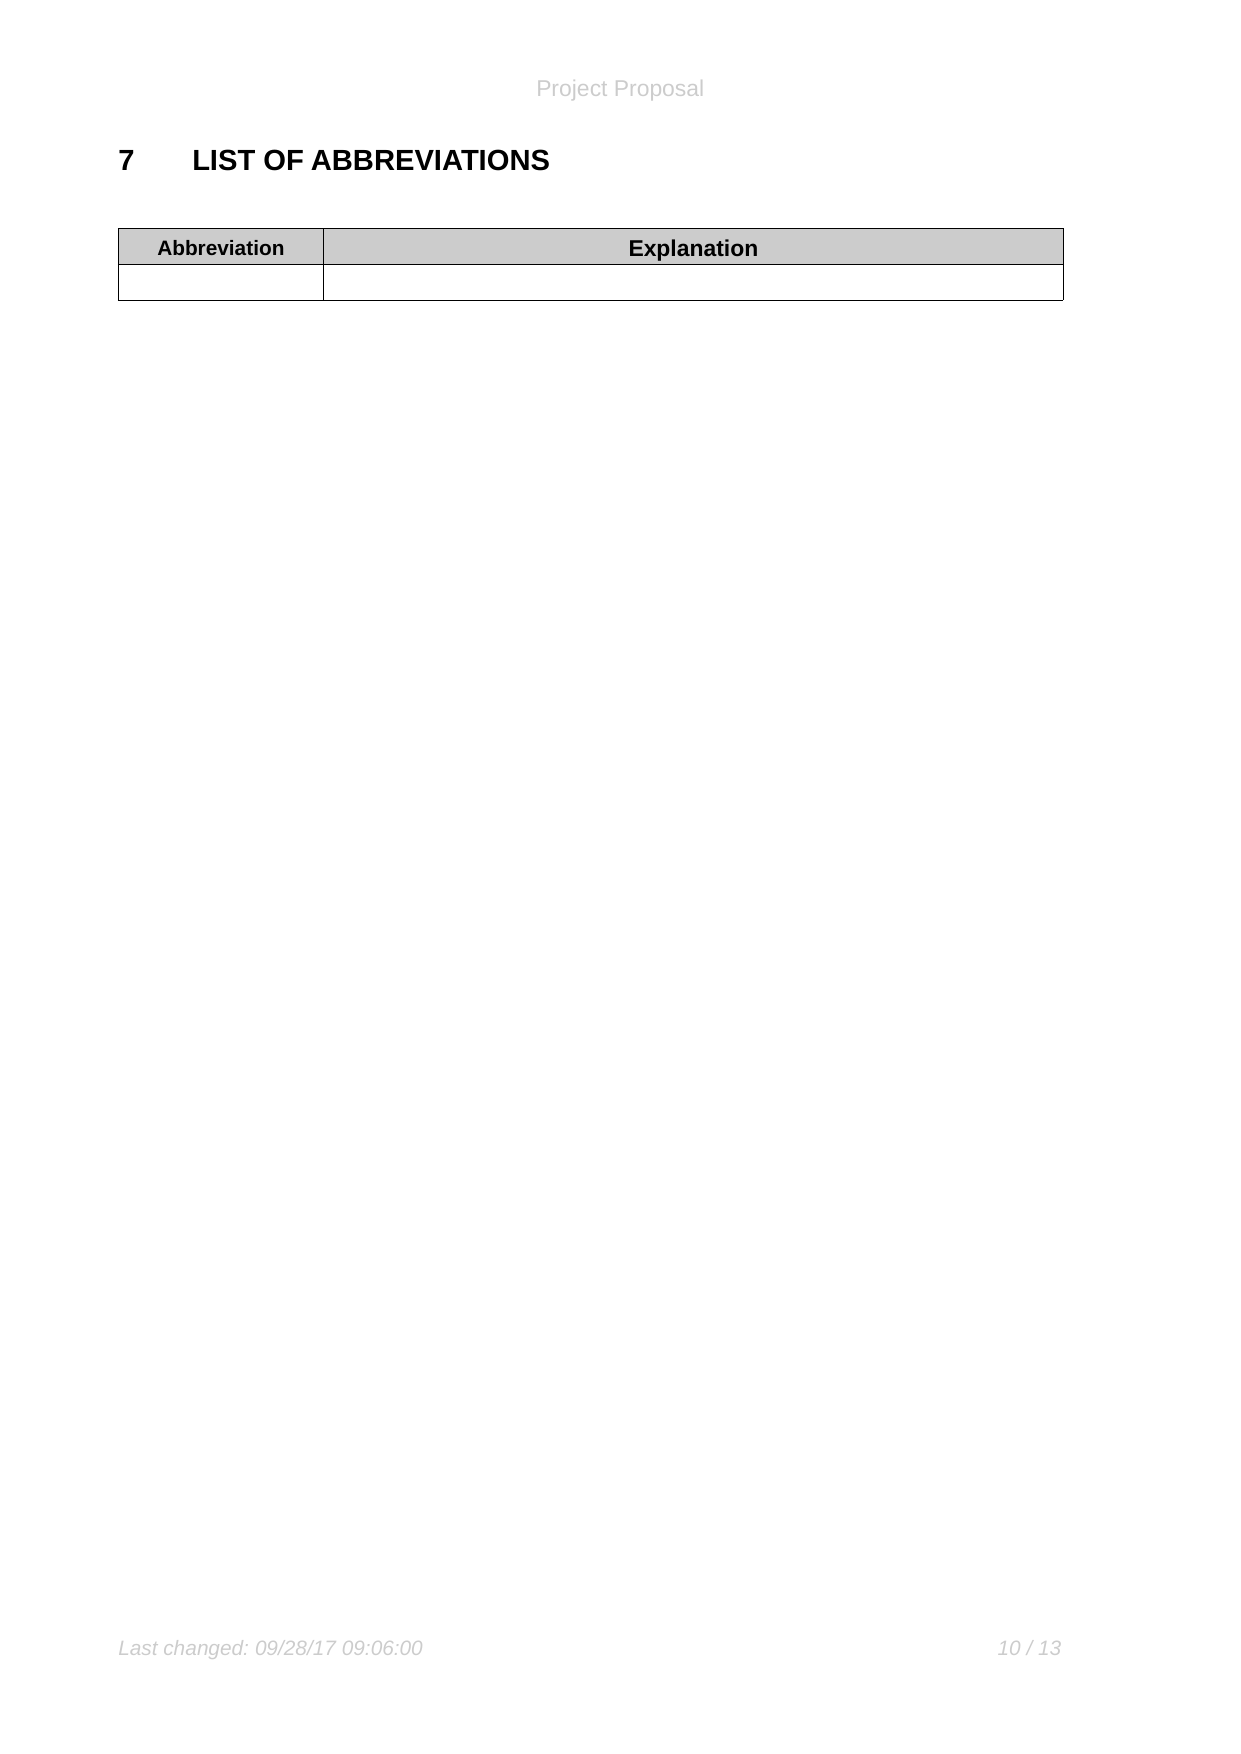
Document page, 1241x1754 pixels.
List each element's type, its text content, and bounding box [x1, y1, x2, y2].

table_header Explanation [324, 229, 1063, 264]
subtitle List of Abbreviations [118, 143, 1122, 177]
table_cell [324, 265, 1063, 299]
table_header Abbreviation [119, 229, 323, 264]
table_cell [119, 265, 323, 299]
